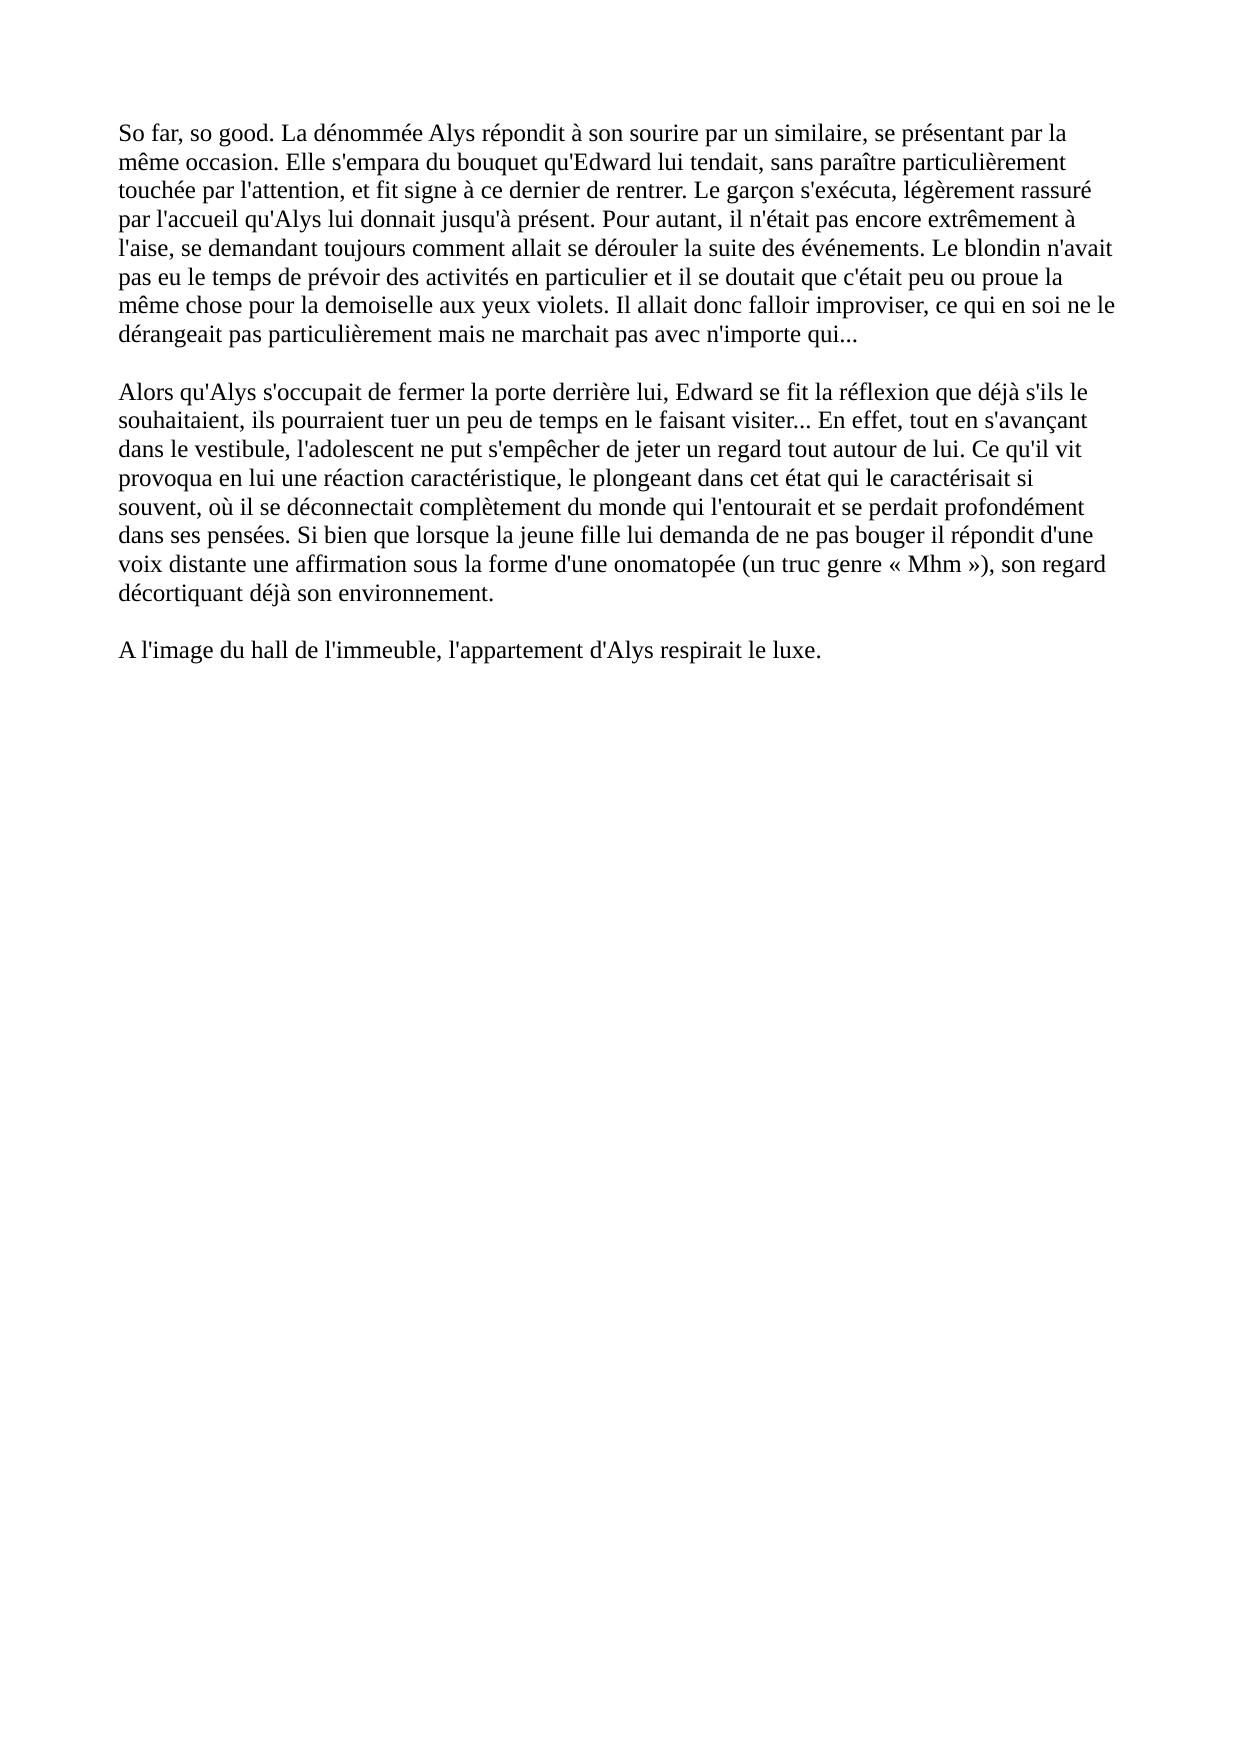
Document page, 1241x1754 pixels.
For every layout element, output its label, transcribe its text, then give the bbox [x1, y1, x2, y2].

text A l'image du hall de l'immeuble, l'appartement d'Alys respirait le luxe. [118, 636, 1122, 664]
text So far, so good. La dénommée Alys répondit à son sourire par un similaire, se présentant par la même occasion. Elle s'empara du bouquet qu'Edward lui tendait, sans paraître particulièrement touchée par l'attention, et fit signe à ce dernier de rentrer. Le garçon s'exécuta, légèrement rassuré par l'accueil qu'Alys lui donnait jusqu'à présent. Pour autant, il n'était pas encore extrêmement à l'aise, se demandant toujours comment allait se dérouler la suite des événements. Le blondin n'avait pas eu le temps de prévoir des activités en particulier et il se doutait que c'était peu ou proue la même chose pour la demoiselle aux yeux violets. Il allait donc falloir improviser, ce qui en soi ne le dérangeait pas particulièrement mais ne marchait pas avec n'importe qui... [118, 118, 1122, 348]
text Alors qu'Alys s'occupait de fermer la porte derrière lui, Edward se fit la réflexion que déjà s'ils le souhaitaient, ils pourraient tuer un peu de temps en le faisant visiter... En effet, tout en s'avançant dans le vestibule, l'adolescent ne put s'empêcher de jeter un regard tout autour de lui. Ce qu'il vit provoqua en lui une réaction caractéristique, le plongeant dans cet état qui le caractérisait si souvent, où il se déconnectait complètement du monde qui l'entourait et se perdait profondément dans ses pensées. Si bien que lorsque la jeune fille lui demanda de ne pas bouger il répondit d'une voix distante une affirmation sous la forme d'une onomatopée (un truc genre « Mhm »), son regard décortiquant déjà son environnement. [118, 377, 1122, 607]
